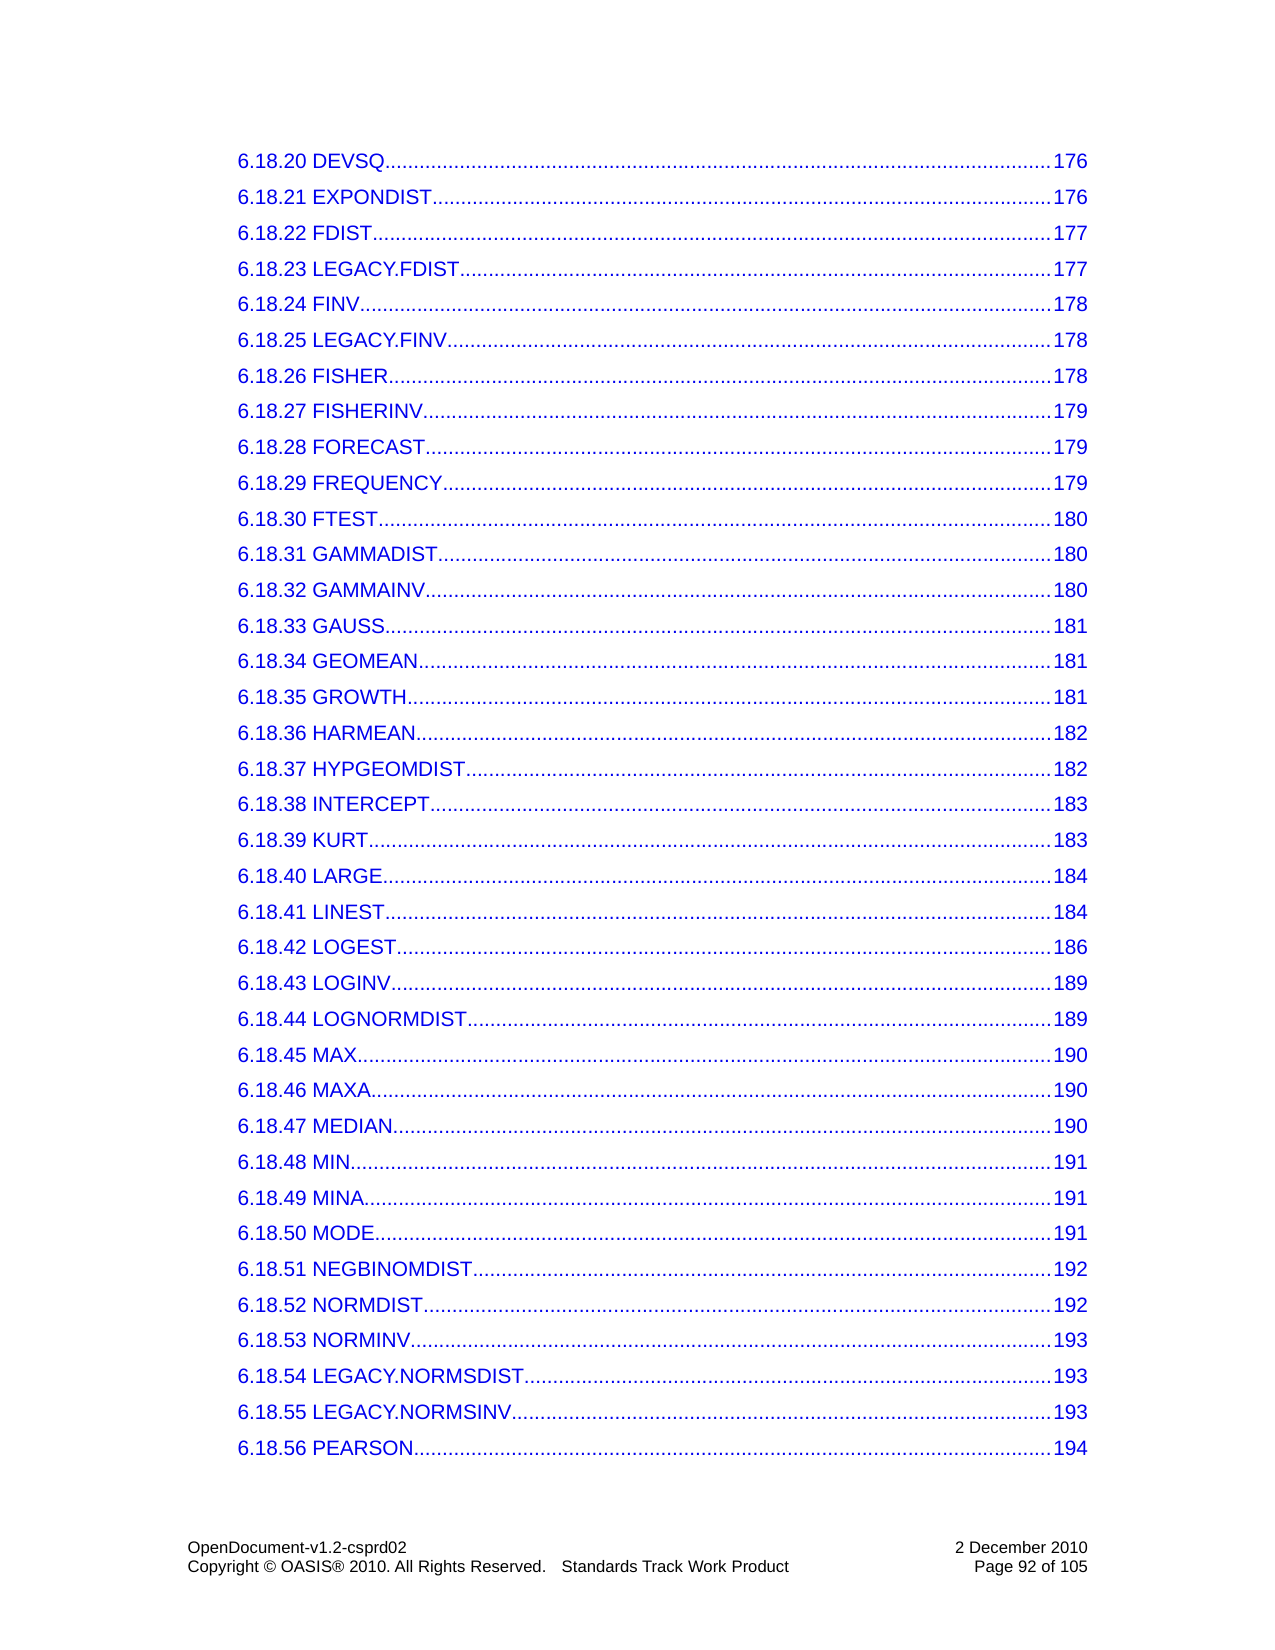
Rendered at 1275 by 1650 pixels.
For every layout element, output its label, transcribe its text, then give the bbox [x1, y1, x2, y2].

text 6.18.29 FREQUENCY 179 [237, 472, 1088, 495]
text 6.18.44 LOGNORMDIST 189 [237, 1007, 1088, 1031]
text 6.18.20 DEVSQ 176 [237, 150, 1088, 173]
text 6.18.43 LOGINV 189 [237, 972, 1088, 995]
text 6.18.38 INTERCEPT 183 [237, 793, 1088, 816]
text 6.18.23 LEGACY.FDIST 177 [237, 257, 1088, 280]
text 6.18.34 GEOMEAN 181 [237, 650, 1088, 673]
text 6.18.21 EXPONDIST 176 [237, 186, 1088, 209]
text 6.18.42 LOGEST 186 [237, 936, 1088, 959]
text 6.18.50 MODE 191 [237, 1222, 1088, 1245]
text 6.18.52 NORMDIST 192 [237, 1293, 1088, 1317]
text 6.18.47 MEDIAN 190 [237, 1115, 1088, 1138]
text 6.18.27 FISHERINV 179 [237, 400, 1088, 423]
text 6.18.51 NEGBINOMDIST 192 [237, 1258, 1088, 1281]
text 6.18.32 GAMMAINV 180 [237, 579, 1088, 602]
text 6.18.26 FISHER 178 [237, 364, 1088, 388]
text 6.18.22 FDIST 177 [237, 221, 1088, 245]
text 6.18.56 PEARSON 194 [237, 1436, 1088, 1459]
text 6.18.54 LEGACY.NORMSDIST 193 [237, 1365, 1088, 1388]
text 6.18.35 GROWTH 181 [237, 686, 1088, 709]
text 6.18.40 LARGE 184 [237, 864, 1088, 888]
text 6.18.37 HYPGEOMDIST 182 [237, 757, 1088, 781]
text 6.18.31 GAMMADIST 180 [237, 543, 1088, 566]
text 6.18.55 LEGACY.NORMSINV 193 [237, 1401, 1088, 1424]
text 6.18.24 FINV 178 [237, 293, 1088, 316]
text 6.18.28 FORECAST 179 [237, 436, 1088, 459]
text 6.18.36 HARMEAN 182 [237, 722, 1088, 745]
text 6.18.45 MAX 190 [237, 1043, 1088, 1066]
text 6.18.33 GAUSS 181 [237, 614, 1088, 638]
text 6.18.53 NORMINV 193 [237, 1329, 1088, 1352]
text 6.18.49 MINA 191 [237, 1186, 1088, 1209]
text 6.18.48 MIN 191 [237, 1150, 1088, 1174]
text 6.18.41 LINEST 184 [237, 900, 1088, 923]
text 6.18.30 FTEST 180 [237, 507, 1088, 531]
text 6.18.39 KURT 183 [237, 829, 1088, 852]
text 6.18.46 MAXA 190 [237, 1079, 1088, 1102]
text 6.18.25 LEGACY.FINV 178 [237, 329, 1088, 352]
